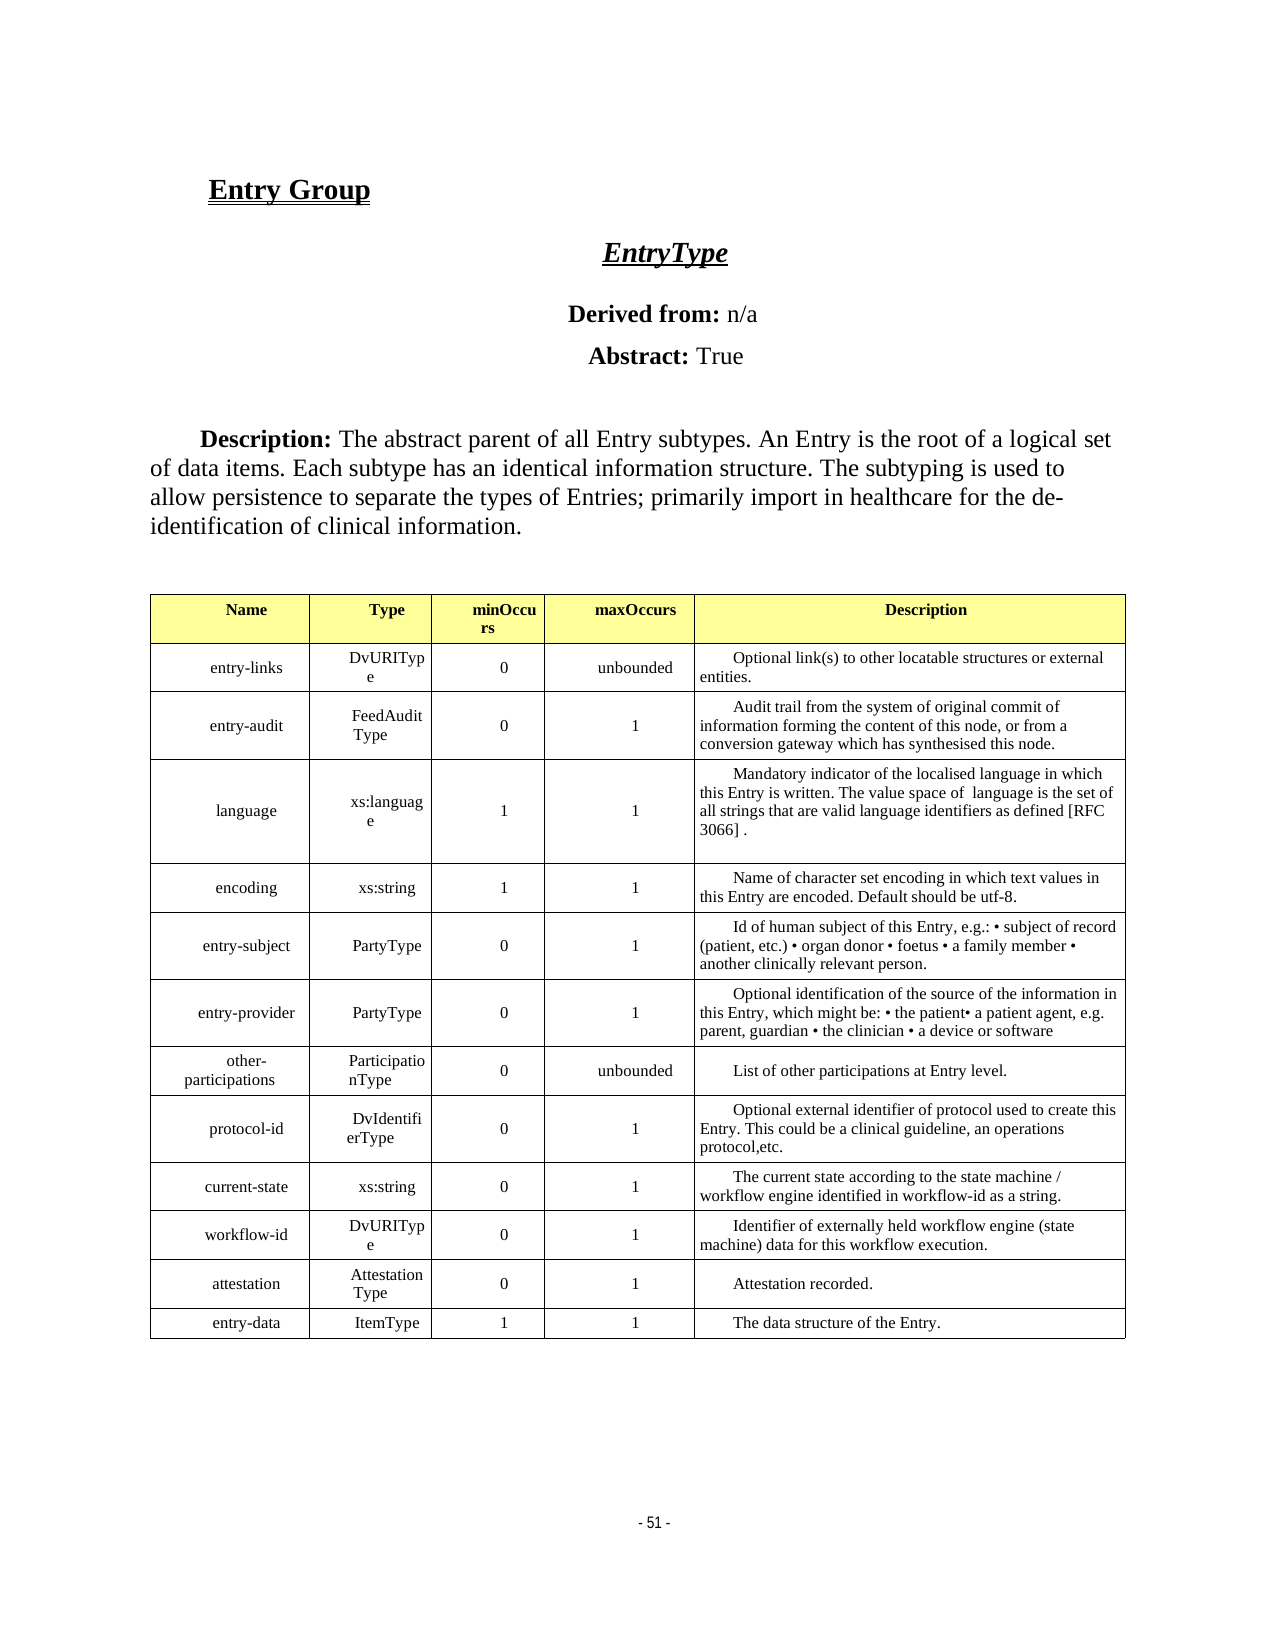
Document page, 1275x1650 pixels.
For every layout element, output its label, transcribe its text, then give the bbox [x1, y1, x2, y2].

table_cell 1 [545, 913, 694, 979]
text Description: The abstract parent of all Entry subtypes. An Entry is the root of a logical set of data items. Each subtype has an identical information structure. The subtyping is used to allow persistence to separate the types of Entries; primarily import in healthcare for the de-identification of clinical information. [150, 424, 1125, 540]
table_cell 0 [432, 692, 544, 759]
table_cell 1 [545, 1211, 694, 1259]
table_cell PartyType [310, 913, 431, 979]
table_cell 1 [545, 760, 694, 863]
table_cell other-participations [151, 1047, 309, 1095]
table_cell 1 [545, 864, 694, 912]
table_cell Identifier of externally held workflow engine (state machine) data for this workflow execution. [695, 1211, 1125, 1259]
table_cell 0 [432, 980, 544, 1046]
table_cell DvURIType [310, 644, 431, 691]
table_cell attestation [151, 1260, 309, 1308]
table_cell ParticipationType [310, 1047, 431, 1095]
table_cell workflow-id [151, 1211, 309, 1259]
table_cell 1 [545, 692, 694, 759]
table_header minOccurs [432, 595, 544, 643]
table_cell 0 [432, 1260, 544, 1308]
table_cell 0 [432, 1096, 544, 1162]
table_cell unbounded [545, 644, 694, 691]
table_cell 0 [432, 1211, 544, 1259]
table_cell 0 [432, 1047, 544, 1095]
table_cell 0 [432, 1163, 544, 1210]
table_header Description [695, 595, 1125, 643]
table_cell 1 [545, 1096, 694, 1162]
table_cell xs:language [310, 760, 431, 863]
table_cell entry-audit [151, 692, 309, 759]
table_cell 1 [432, 760, 544, 863]
table_cell PartyType [310, 980, 431, 1046]
table_cell The data structure of the Entry. [695, 1309, 1125, 1338]
table_cell 1 [432, 864, 544, 912]
table_cell 1 [432, 1309, 544, 1338]
table_cell Attestation recorded. [695, 1260, 1125, 1308]
table_cell entry-data [151, 1309, 309, 1338]
table_cell ItemType [310, 1309, 431, 1338]
table_cell The current state according to the state machine / workflow engine identified in workflow-id as a string. [695, 1163, 1125, 1210]
table_cell entry-subject [151, 913, 309, 979]
table_cell current-state [151, 1163, 309, 1210]
table_header Type [310, 595, 431, 643]
table_cell Optional external identifier of protocol used to create this Entry. This could be a clinical guideline, an operations protocol,etc. [695, 1096, 1125, 1162]
table_cell DvURIType [310, 1211, 431, 1259]
table_cell Name of character set encoding in which text values in this Entry are encoded. Default should be utf-8. [695, 864, 1125, 912]
table_cell DvIdentifierType [310, 1096, 431, 1162]
table_cell 0 [432, 913, 544, 979]
table_cell AttestationType [310, 1260, 431, 1308]
text Derived from: n/a [150, 299, 1125, 328]
table_cell entry-provider [151, 980, 309, 1046]
table_header maxOccurs [545, 595, 694, 643]
table_cell List of other participations at Entry level. [695, 1047, 1125, 1095]
table_cell 1 [545, 1309, 694, 1338]
table_cell Optional link(s) to other locatable structures or external entities. [695, 644, 1125, 691]
table_cell Audit trail from the system of original commit of information forming the content of this node, or from a conversion gateway which has synthesised this node. [695, 692, 1125, 759]
table_cell entry-links [151, 644, 309, 691]
subtitle Entry Group [150, 172, 1125, 206]
table_cell language [151, 760, 309, 863]
table_cell 0 [432, 644, 544, 691]
table_cell Mandatory indicator of the localised language in which this Entry is written. The value space of language is the set of all strings that are valid language identifiers as defined [RFC 3066] . [695, 760, 1125, 863]
table_cell 1 [545, 1260, 694, 1308]
table_cell Optional identification of the source of the information in this Entry, which might be: • the patient• a patient agent, e.g. parent, guardian • the clinician • a device or software [695, 980, 1125, 1046]
table_header Name [151, 595, 309, 643]
table_cell encoding [151, 864, 309, 912]
table_cell 1 [545, 1163, 694, 1210]
table_cell Id of human subject of this Entry, e.g.: • subject of record (patient, etc.) • organ donor • foetus • a family member • another clinically relevant person. [695, 913, 1125, 979]
text Abstract: True [150, 341, 1125, 370]
table_cell xs:string [310, 864, 431, 912]
table_cell protocol-id [151, 1096, 309, 1162]
text EntryType [150, 236, 1125, 269]
table_cell 1 [545, 980, 694, 1046]
table_cell xs:string [310, 1163, 431, 1210]
table_cell FeedAuditType [310, 692, 431, 759]
table_cell unbounded [545, 1047, 694, 1095]
